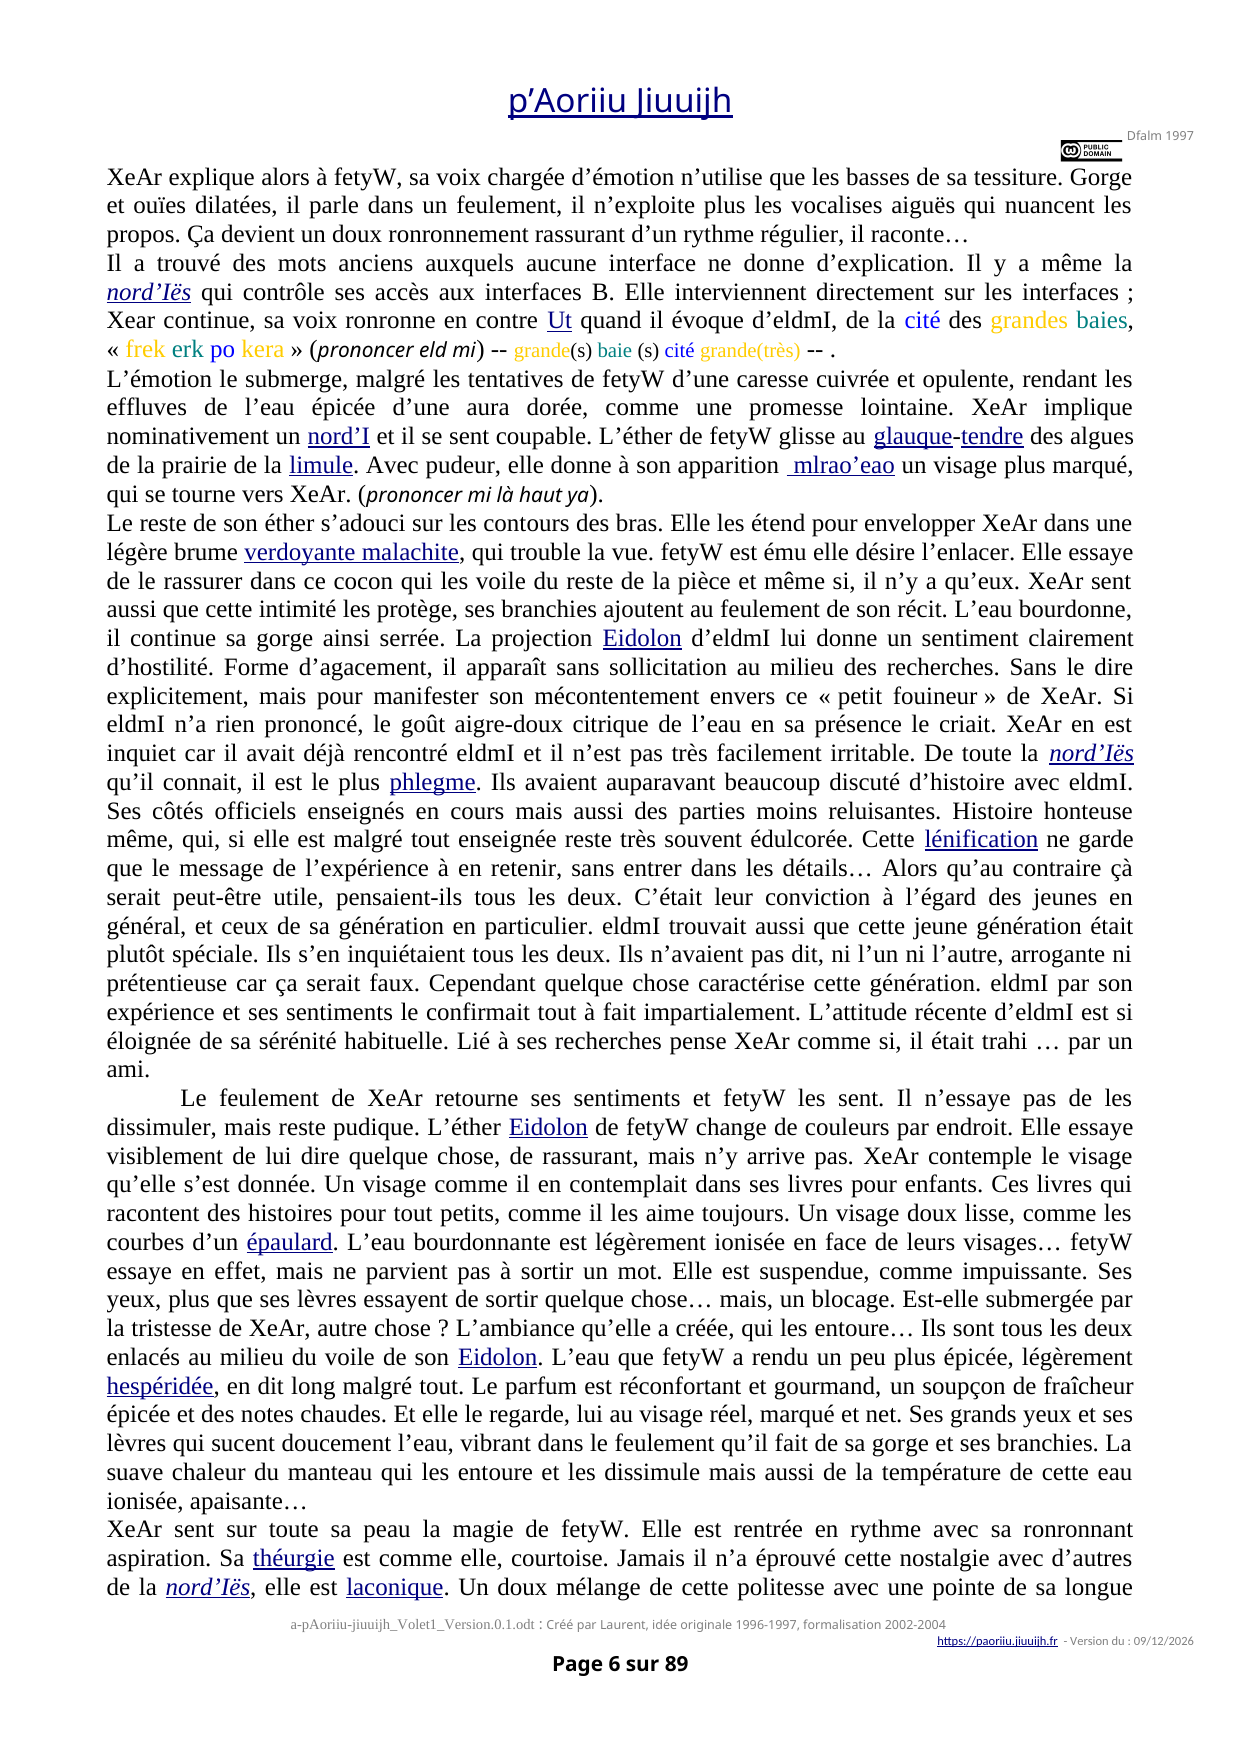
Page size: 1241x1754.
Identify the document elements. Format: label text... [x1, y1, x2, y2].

text Le reste de son éther s’adouci sur les contours des bras. Elle les étend pour envelopper XeAr dans une légère brume verdoyante malachite, qui trouble la vue. fetyW est ému elle désire l’enlacer. Elle essaye de le rassurer dans ce cocon qui les voile du reste de la pièce et même si, il n’y a qu’eux. XeAr sent aussi que cette intimité les protège, ses branchies ajoutent au feulement de son récit. L’eau bourdonne, il continue sa gorge ainsi serrée. La projection Eidolon d’eldmI lui donne un sentiment clairement d’hostilité. Forme d’agacement, il apparaît sans sollicitation au milieu des recherches. Sans le dire explicitement, mais pour manifester son mécontentement envers ce « petit fouineur » de XeAr. Si eldmI n’a rien prononcé, le goût aigre-doux citrique de l’eau en sa présence le criait. XeAr en est inquiet car il avait déjà rencontré eldmI et il n’est pas très facilement irritable. De toute la nord’Iës qu’il connait, il est le plus phlegme. Ils avaient auparavant beaucoup discuté d’histoire avec eldmI. Ses côtés officiels enseignés en cours mais aussi des parties moins reluisantes. Histoire honteuse même, qui, si elle est malgré tout enseignée reste très souvent édulcorée. Cette lénification ne garde que le message de l’expérience à en retenir, sans entrer dans les détails… Alors qu’au contraire çà serait peut-être utile, pensaient-ils tous les deux. C’était leur conviction à l’égard des jeunes en général, et ceux de sa génération en particulier. eldmI trouvait aussi que cette jeune génération était plutôt spéciale. Ils s’en inquiétaient tous les deux. Ils n’avaient pas dit, ni l’un ni l’autre, arrogante ni prétentieuse car ça serait faux. Cependant quelque chose caractérise cette génération. eldmI par son expérience et ses sentiments le confirmait tout à fait impartialement. L’attitude récente d’eldmI est si éloignée de sa sérénité habituelle. Lié à ses recherches pense XeAr comme si, il était trahi … par un ami. [106, 508, 1134, 1083]
text Le feulement de XeAr retourne ses sentiments et fetyW les sent. Il n’essaye pas de les dissimuler, mais reste pudique. L’éther Eidolon de fetyW change de couleurs par endroit. Elle essaye visiblement de lui dire quelque chose, de rassurant, mais n’y arrive pas. XeAr contemple le visage qu’elle s’est donnée. Un visage comme il en contemplait dans ses livres pour enfants. Ces livres qui racontent des histoires pour tout petits, comme il les aime toujours. Un visage doux lisse, comme les courbes d’un épaulard. L’eau bourdonnante est légèrement ionisée en face de leurs visages… fetyW essaye en effet, mais ne parvient pas à sortir un mot. Elle est suspendue, comme impuissante. Ses yeux, plus que ses lèvres essayent de sortir quelque chose… mais, un blocage. Est-elle submergée par la tristesse de XeAr, autre chose ? L’ambiance qu’elle a créée, qui les entoure… Ils sont tous les deux enlacés au milieu du voile de son Eidolon. L’eau que fetyW a rendu un peu plus épicée, légèrement hespéridée, en dit long malgré tout. Le parfum est réconfortant et gourmand, un soupçon de fraîcheur épicée et des notes chaudes. Et elle le regarde, lui au visage réel, marqué et net. Ses grands yeux et ses lèvres qui sucent doucement l’eau, vibrant dans le feulement qu’il fait de sa gorge et ses branchies. La suave chaleur du manteau qui les entoure et les dissimule mais aussi de la température de cette eau ionisée, apaisante… [106, 1083, 1134, 1514]
text XeAr sent sur toute sa peau la magie de fetyW. Elle est rentrée en rythme avec sa ronronnant aspiration. Sa théurgie est comme elle, courtoise. Jamais il n’a éprouvé cette nostalgie avec d’autres de la nord’Iës, elle est laconique. Un doux mélange de cette politesse avec une pointe de sa longue [106, 1514, 1134, 1601]
text Il a trouvé des mots anciens auxquels aucune interface ne donne d’explication. Il y a même la nord’Iës qui contrôle ses accès aux interfaces B. Elle interviennent directement sur les interfaces ; Xear continue, sa voix ronronne en contre Ut quand il évoque d’eldmI, de la cité des grandes baies, « frek erk po kera » (prononcer eld mi) -- grande(s) baie (s) cité grande(très) -- . [106, 248, 1134, 364]
text L’émotion le submerge, malgré les tentatives de fetyW d’une caresse cuivrée et opulente, rendant les effluves de l’eau épicée d’une aura dorée, comme une promesse lointaine. XeAr implique nominativement un nord’I et il se sent coupable. L’éther de fetyW glisse au glauque-tendre des algues de la prairie de la limule. Avec pudeur, elle donne à son apparition mlrao’eao un visage plus marqué, qui se tourne vers XeAr. (prononcer mi là haut ya). [106, 364, 1134, 508]
text XeAr explique alors à fetyW, sa voix chargée d’émotion n’utilise que les basses de sa tessiture. Gorge et ouïes dilatées, il parle dans un feulement, il n’exploite plus les vocalises aiguës qui nuancent les propos. Ça devient un doux ronronnement rassurant d’un rythme régulier, il raconte… [106, 162, 1134, 248]
